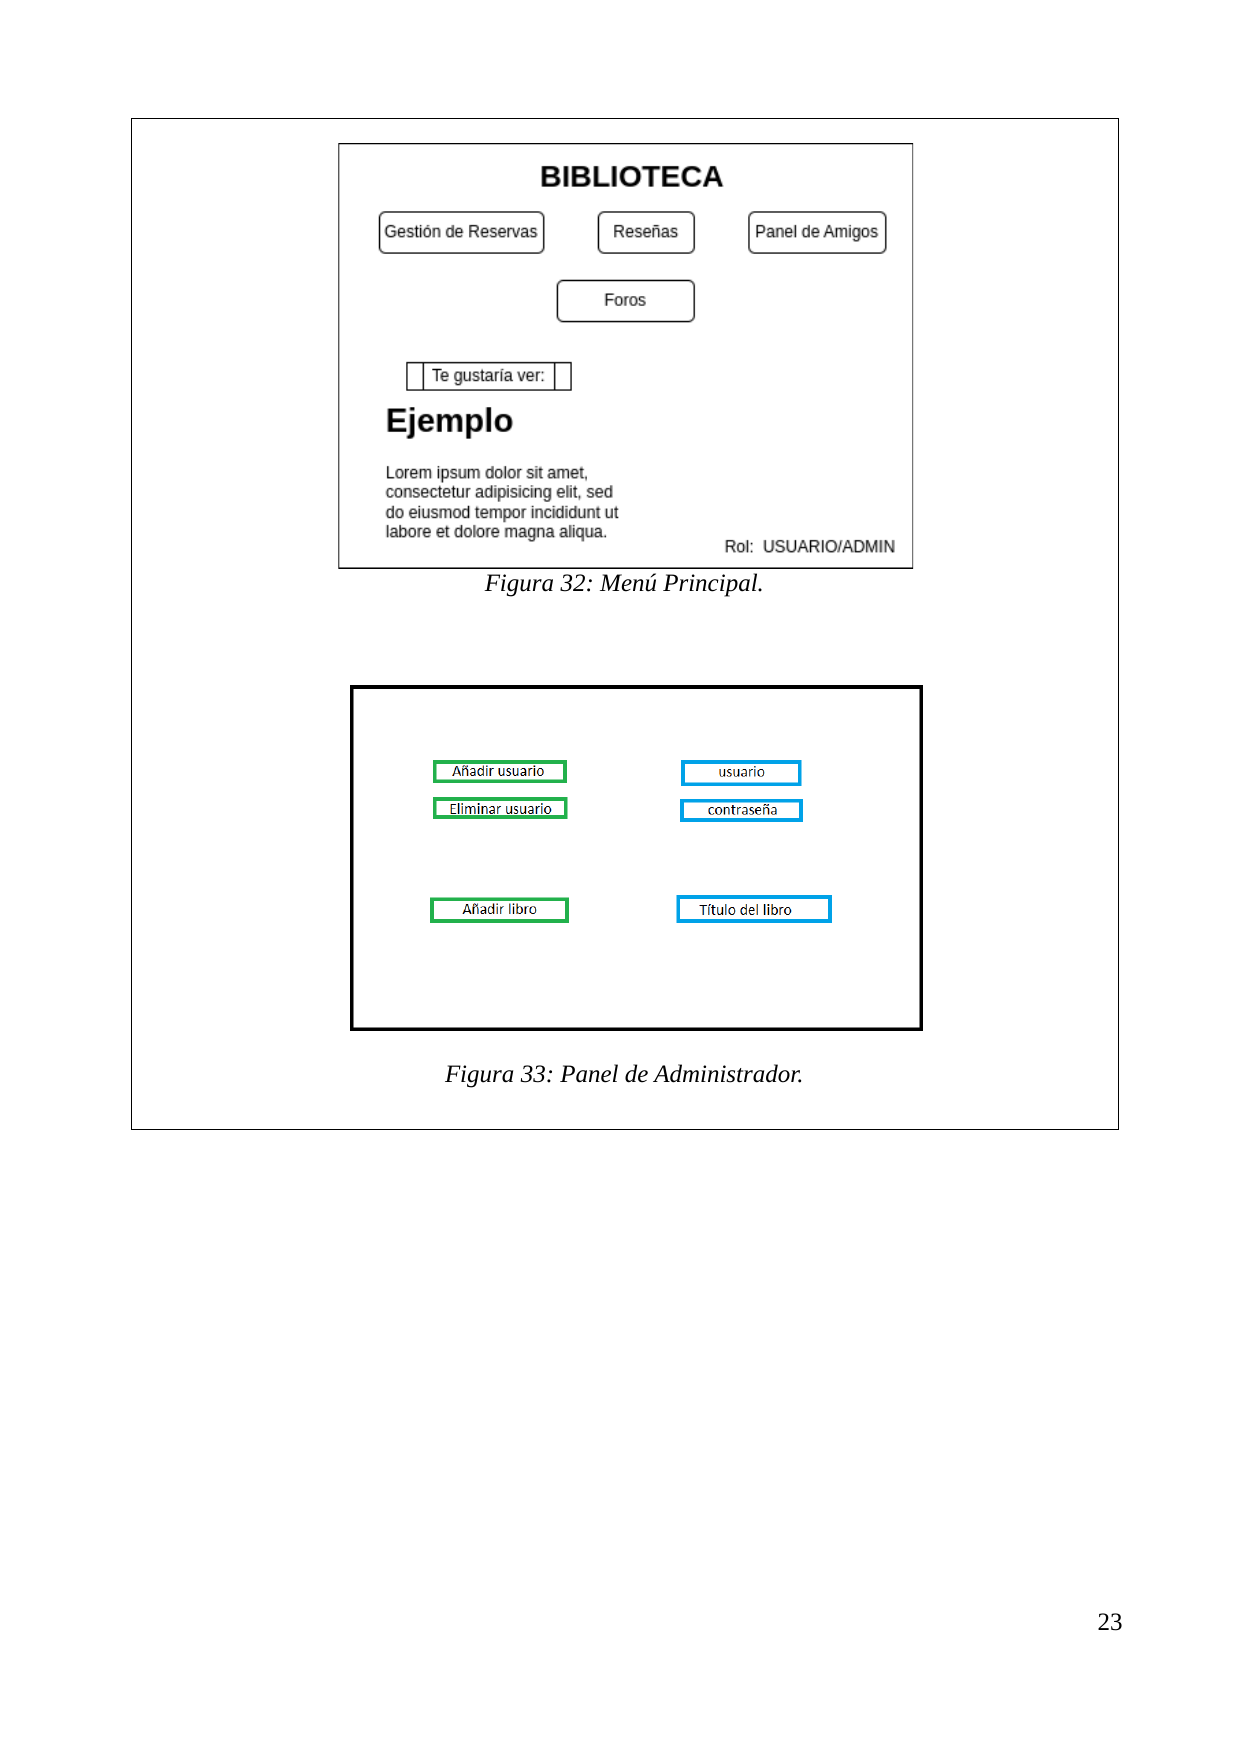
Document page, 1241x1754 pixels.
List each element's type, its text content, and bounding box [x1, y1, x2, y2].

picture [338, 143, 914, 569]
table_header Figura 32: Menú Principal. Figura 33: Panel de Administrador. [132, 119, 1118, 1129]
